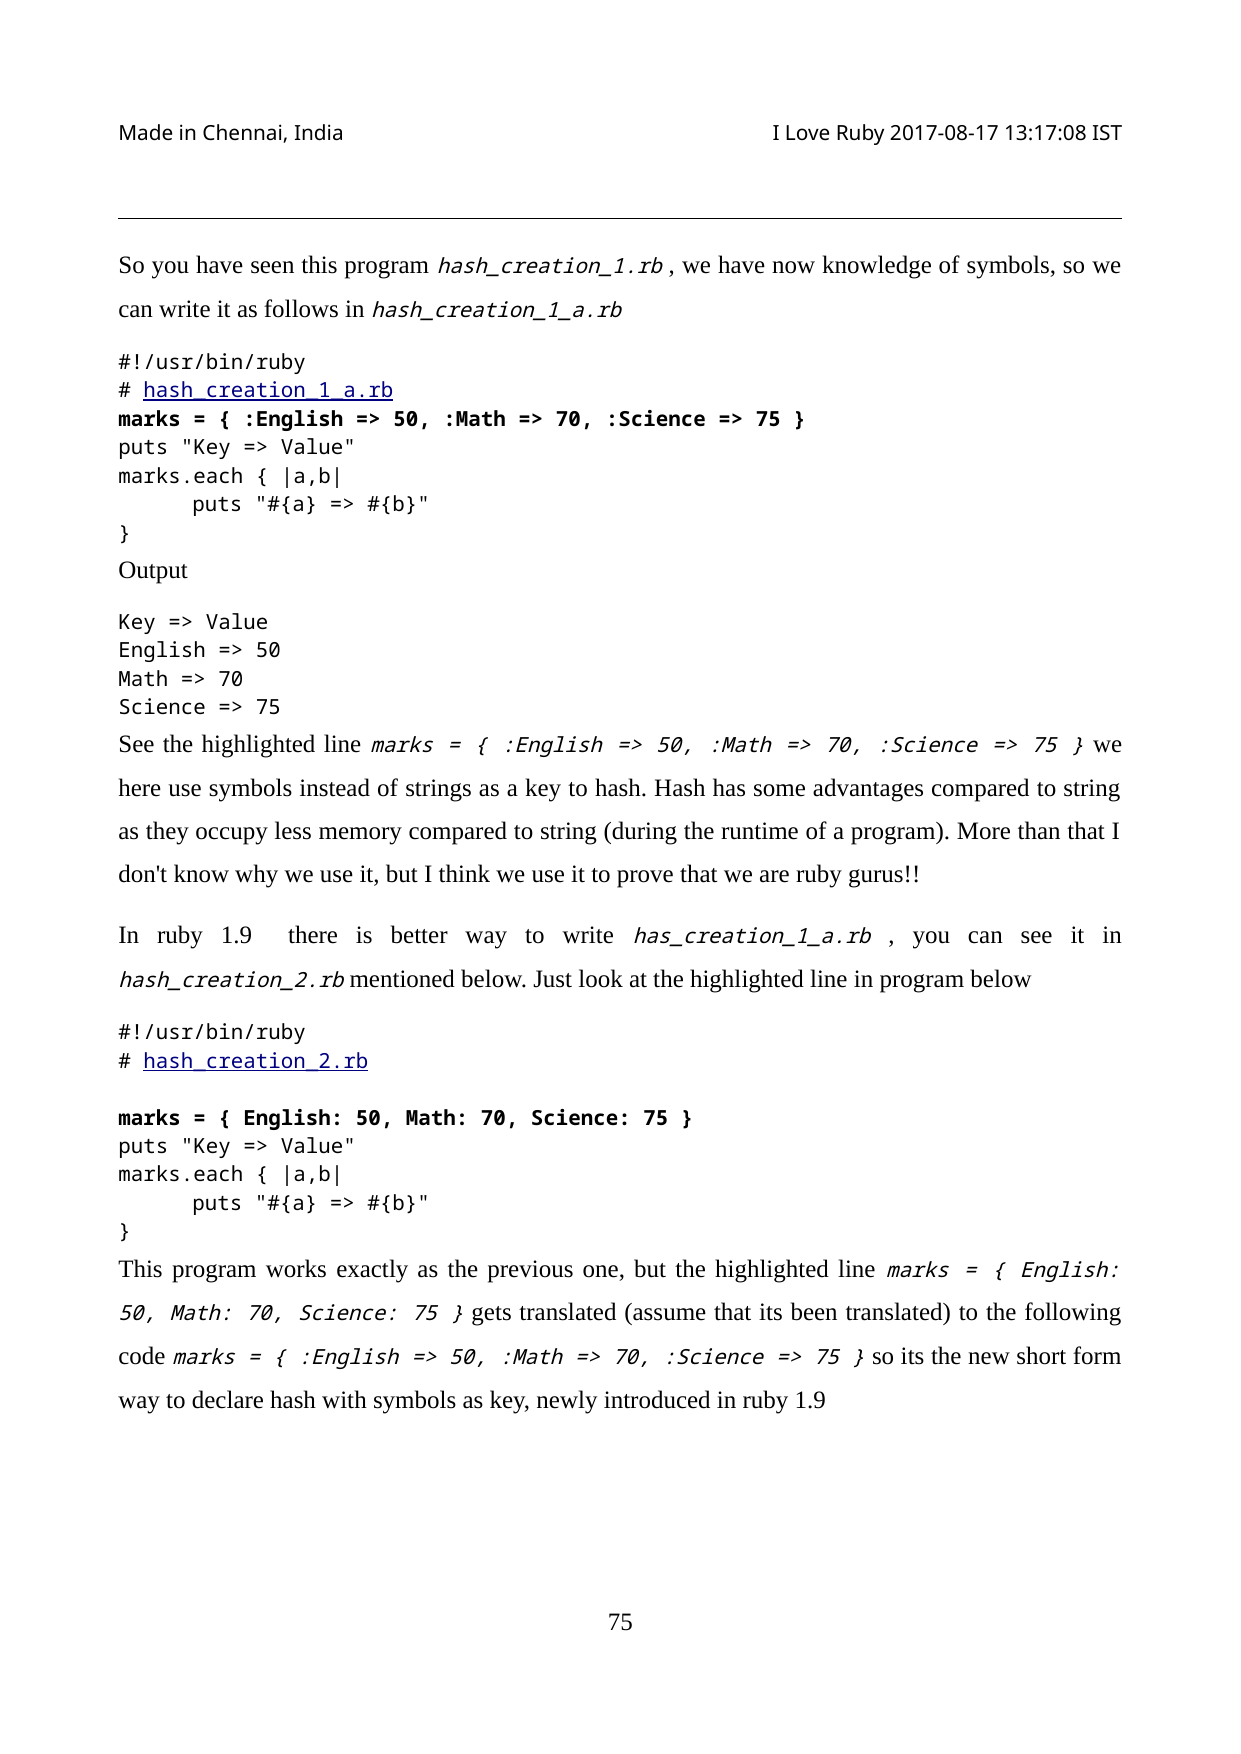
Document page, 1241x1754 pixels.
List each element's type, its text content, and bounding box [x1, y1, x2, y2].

text puts "#{a} => #{b}" [118, 1188, 1122, 1216]
text Math => 70 [118, 664, 1122, 692]
text Key => Value [118, 607, 1122, 635]
text marks.each { |a,b| [118, 461, 1122, 489]
text #!/usr/bin/ruby [118, 1017, 1122, 1046]
text puts "Key => Value" [118, 432, 1122, 461]
text In ruby 1.9 there is better way to write has_creation_1_a.rb , you can see it in hash_creation_2.rb mentioned below. Just look at the highlighted line in program below [118, 920, 1122, 994]
text } [118, 518, 1122, 546]
text English => 50 [118, 635, 1122, 664]
text So you have seen this program hash_creation_1.rb , we have now knowledge of symbols, so we can write it as follows in hash_creation_1_a.rb [118, 250, 1122, 323]
text marks.each { |a,b| [118, 1159, 1122, 1188]
text puts "Key => Value" [118, 1131, 1122, 1159]
text marks = { English: 50, Math: 70, Science: 75 } [118, 1103, 1122, 1131]
text puts "#{a} => #{b}" [118, 489, 1122, 518]
text See the highlighted line marks = { :English => 50, :Math => 70, :Science => 75 } we here use symbols instead of strings as a key to hash. Hash has some advantages compared to string as they occupy less memory compared to string (during the runtime of a program). More than that I don't know why we use it, but I think we use it to prove that we are ruby gurus!! [118, 729, 1122, 888]
text #!/usr/bin/ruby [118, 347, 1122, 375]
text # hash_creation_2.rb [118, 1046, 1122, 1074]
text # hash_creation_1_a.rb [118, 375, 1122, 404]
text } [118, 1216, 1122, 1245]
text Science => 75 [118, 692, 1122, 721]
text This program works exactly as the previous one, but the highlighted line marks = { English: 50, Math: 70, Science: 75 } gets translated (assume that its been translated) to the following code marks = { :English => 50, :Math => 70, :Science => 75 } so its the new short form way to declare hash with symbols as key, newly introduced in ruby 1.9 [118, 1254, 1122, 1414]
text Output [118, 555, 1122, 584]
text marks = { :English => 50, :Math => 70, :Science => 75 } [118, 404, 1122, 432]
